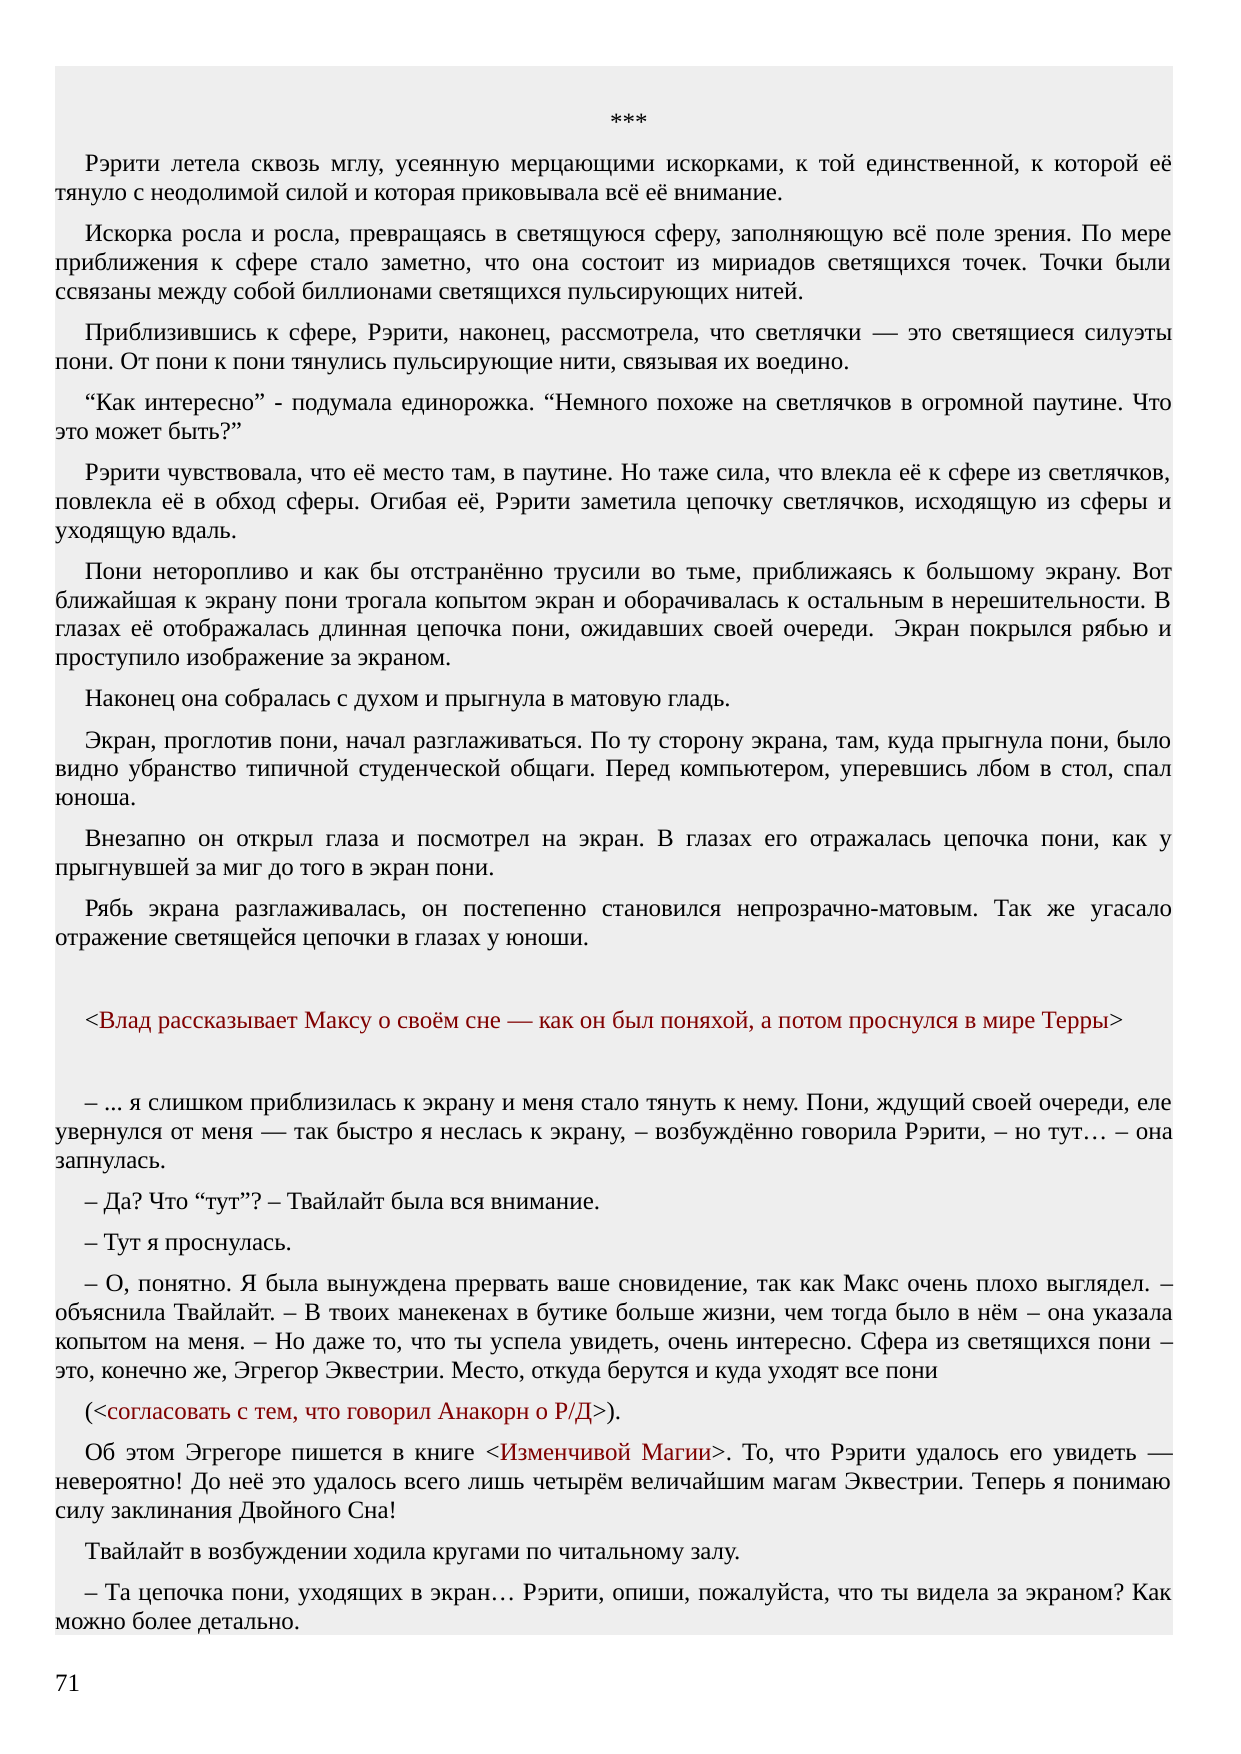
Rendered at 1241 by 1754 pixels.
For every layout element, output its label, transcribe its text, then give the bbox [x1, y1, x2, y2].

text Рябь экрана разглаживалась, он постепенно становился непрозрачно-матовым. Так же угасало отражение светящейся цепочки в глазах у юноши. [55, 893, 1173, 951]
text Твайлайт в возбуждении ходила кругами по читальному залу. [55, 1536, 1173, 1565]
text <Влад рассказывает Максу о своём сне — как он был поняхой, а потом проснулся в мире Терры> [55, 1005, 1173, 1033]
text – ... я слишком приблизилась к экрану и меня стало тянуть к нему. Пони, ждущий своей очереди, еле увернулся от меня — так быстро я неслась к экрану, – возбуждённо говорила Рэрити, – но тут… – она запнулась. [55, 1087, 1173, 1173]
text *** [55, 107, 1173, 136]
text Наконец она собралась с духом и прыгнула в матовую гладь. [55, 683, 1173, 712]
text – О, понятно. Я была вынуждена прервать ваше сновидение, так как Макс очень плохо выглядел. – объяснила Твайлайт. – В твоих манекенах в бутике больше жизни, чем тогда было в нём – она указала копытом на меня. – Но даже то, что ты успела увидеть, очень интересно. Сфера из светящихся пони – это, конечно же, Эгрегор Эквестрии. Место, откуда берутся и куда уходят все пони [55, 1268, 1173, 1383]
text Рэрити чувствовала, что её место там, в паутине. Но таже сила, что влекла её к сфере из светлячков, повлекла её в обход сферы. Огибая её, Рэрити заметила цепочку светлячков, исходящую из сферы и уходящую вдаль. [55, 457, 1173, 543]
text Приблизившись к сфере, Рэрити, наконец, рассмотрела, что светлячки — это светящиеся силуэты пони. От пони к пони тянулись пульсирующие нити, связывая их воедино. [55, 317, 1173, 375]
text (<согласовать с тем, что говорил Анакорн о Р/Д>). [55, 1396, 1173, 1425]
text Пони неторопливо и как бы отстранённо трусили во тьме, приближаясь к большому экрану. Вот ближайшая к экрану пони трогала копытом экран и оборачивалась к остальным в нерешительности. В глазах её отображалась длинная цепочка пони, ожидавших своей очереди. Экран покрылся рябью и проступило изображение за экраном. [55, 556, 1173, 671]
text Внезапно он открыл глаза и посмотрел на экран. В глазах его отражалась цепочка пони, как у прыгнувшей за миг до того в экран пони. [55, 823, 1173, 881]
text Искорка росла и росла, превращаясь в светящуюся сферу, заполняющую всё поле зрения. По мере приближения к сфере стало заметно, что она состоит из мириадов светящихся точек. Точки были ссвязаны между собой биллионами светящихся пульсирующих нитей. [55, 218, 1173, 305]
text – Тут я проснулась. [55, 1227, 1173, 1256]
text Об этом Эгрегоре пишется в книге <Изменчивой Магии>. То, что Рэрити удалось его увидеть — невероятно! До неё это удалось всего лишь четырём величайшим магам Эквестрии. Теперь я понимаю силу заклинания Двойного Сна! [55, 1437, 1173, 1523]
text “Как интересно” - подумала единорожка. “Немного похоже на светлячков в огромной паутине. Что это может быть?” [55, 387, 1173, 445]
text – Да? Что “тут”? – Твайлайт была вся внимание. [55, 1186, 1173, 1215]
text Экран, проглотив пони, начал разглаживаться. По ту сторону экрана, там, куда прыгнула пони, было видно убранство типичной студенческой общаги. Перед компьютером, уперевшись лбом в стол, спал юноша. [55, 725, 1173, 811]
text Рэрити летела сквозь мглу, усеянную мерцающими искорками, к той единственной, к которой её тянуло с неодолимой силой и которая приковывала всё её внимание. [55, 148, 1173, 206]
text – Та цепочка пони, уходящих в экран… Рэрити, опиши, пожалуйста, что ты видела за экраном? Как можно более детально. [55, 1577, 1173, 1635]
